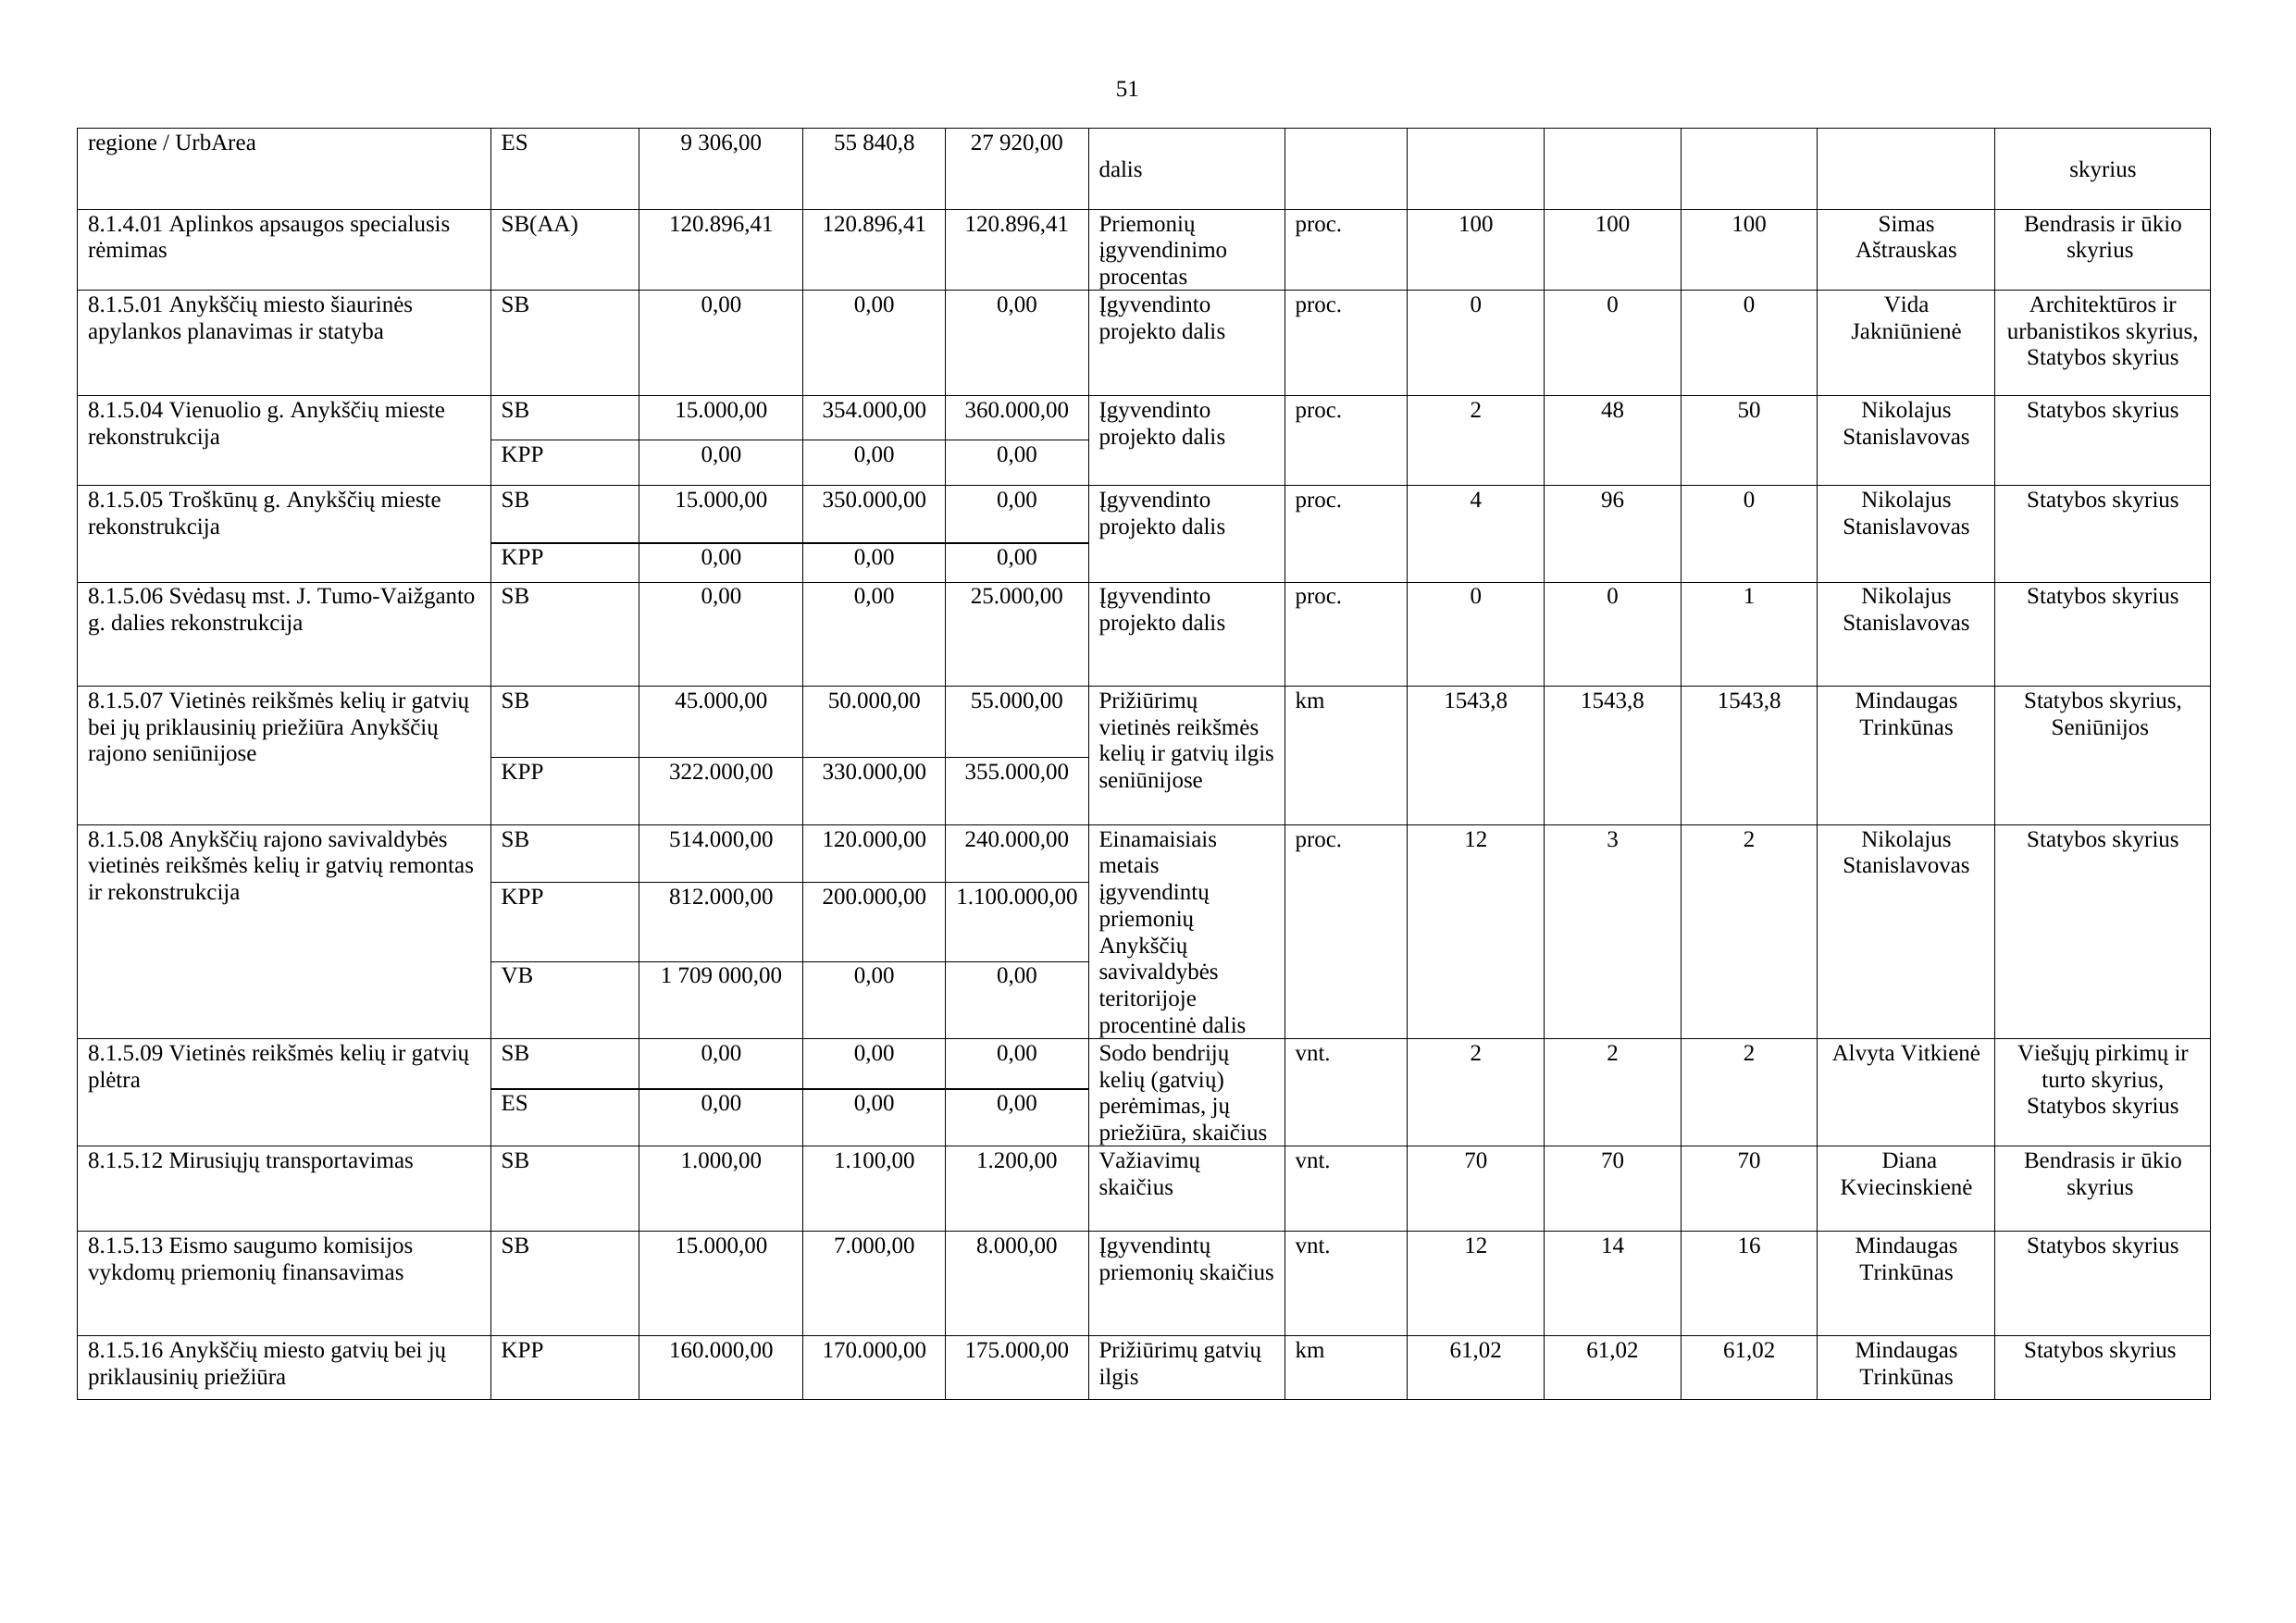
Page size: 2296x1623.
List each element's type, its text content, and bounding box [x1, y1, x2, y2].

table_cell 120.000,00 [803, 825, 945, 882]
table_cell Statybos skyrius [1995, 1336, 2210, 1399]
table_cell 0,00 [803, 1090, 945, 1146]
table_cell 0 [1408, 291, 1544, 395]
table_cell 120.896,41 [946, 210, 1088, 290]
table_cell 170.000,00 [803, 1336, 945, 1399]
table_cell 61,02 [1545, 1336, 1681, 1399]
table_cell 9 306,00 [639, 129, 802, 209]
table_cell vnt. [1285, 1039, 1407, 1146]
table_cell 1543,8 [1682, 687, 1817, 824]
table_cell Architektūros ir urbanistikos skyrius, Statybos skyrius [1995, 291, 2210, 395]
table_cell 355.000,00 [946, 758, 1088, 824]
table_cell 0,00 [946, 440, 1088, 485]
table_cell 8.1.5.09 Vietinės reikšmės kelių ir gatvių plėtra [78, 1039, 490, 1146]
table_cell 0 [1682, 291, 1817, 395]
table_cell Įgyvendintų priemonių skaičius [1089, 1232, 1285, 1335]
table_cell 48 [1545, 396, 1681, 485]
table_cell 15.000,00 [639, 1232, 802, 1335]
table_cell Alvyta Vitkienė [1818, 1039, 1994, 1146]
table_cell Einamaisiais metais įgyvendintų priemonių Anykščių savivaldybės teritorijoje procentinė dalis [1089, 825, 1285, 1038]
table_cell Diana Kviecinskienė [1818, 1146, 1994, 1231]
table_cell 0,00 [639, 1039, 802, 1088]
table_cell 0,00 [803, 291, 945, 395]
table_cell 0,00 [803, 1039, 945, 1088]
table_cell Prižiūrimų vietinės reikšmės kelių ir gatvių ilgis seniūnijose [1089, 687, 1285, 824]
table_cell 0,00 [639, 440, 802, 485]
table_cell 25.000,00 [946, 583, 1088, 686]
table_cell [1818, 129, 1994, 209]
table_cell KPP [491, 544, 639, 581]
table_cell 120.896,41 [803, 210, 945, 290]
table_cell 100 [1408, 210, 1544, 290]
table_cell Simas Aštrauskas [1818, 210, 1994, 290]
table_cell [1682, 129, 1817, 209]
table_cell Statybos skyrius [1995, 486, 2210, 581]
table_cell 7.000,00 [803, 1232, 945, 1335]
table_cell proc. [1285, 583, 1407, 686]
table_cell Statybos skyrius [1995, 396, 2210, 485]
table_cell proc. [1285, 291, 1407, 395]
table_cell KPP [491, 1336, 639, 1399]
table_cell 14 [1545, 1232, 1681, 1335]
table_cell Įgyvendinto projekto dalis [1089, 291, 1285, 395]
table_cell proc. [1285, 825, 1407, 1038]
table_cell Vida Jakniūnienė [1818, 291, 1994, 395]
table_cell 354.000,00 [803, 396, 945, 440]
table_cell 61,02 [1682, 1336, 1817, 1399]
table_cell 2 [1545, 1039, 1681, 1146]
table_cell 12 [1408, 1232, 1544, 1335]
table_cell SB [491, 486, 639, 542]
table_cell 50 [1682, 396, 1817, 485]
table_cell Prižiūrimų gatvių ilgis [1089, 1336, 1285, 1399]
table_cell 120.896,41 [639, 210, 802, 290]
table_cell dalis [1089, 129, 1285, 209]
table_cell 1543,8 [1408, 687, 1544, 824]
table_cell km [1285, 687, 1407, 824]
table_cell 175.000,00 [946, 1336, 1088, 1399]
table_cell Priemonių įgyvendinimo procentas [1089, 210, 1285, 290]
table_cell 96 [1545, 486, 1681, 581]
table_cell 55.000,00 [946, 687, 1088, 757]
table_cell 8.1.5.04 Vienuolio g. Anykščių mieste rekonstrukcija [78, 396, 490, 485]
table_cell 12 [1408, 825, 1544, 1038]
table_cell 8.1.5.01 Anykščių miesto šiaurinės apylankos planavimas ir statyba [78, 291, 490, 395]
table_cell 200.000,00 [803, 883, 945, 960]
table_cell 8.1.5.13 Eismo saugumo komisijos vykdomų priemonių finansavimas [78, 1232, 490, 1335]
table_cell 0,00 [639, 1090, 802, 1146]
table_cell VB [491, 962, 639, 1038]
table_cell regione / UrbArea [78, 129, 490, 209]
table_cell 0,00 [946, 291, 1088, 395]
table_cell Viešųjų pirkimų ir turto skyrius, Statybos skyrius [1995, 1039, 2210, 1146]
table_cell 350.000,00 [803, 486, 945, 542]
table_cell 0,00 [803, 544, 945, 581]
table_cell Mindaugas Trinkūnas [1818, 1232, 1994, 1335]
table_cell proc. [1285, 486, 1407, 581]
table_cell skyrius [1995, 129, 2210, 209]
table_cell 70 [1408, 1146, 1544, 1231]
table_cell SB [491, 1146, 639, 1231]
table_cell Įgyvendinto projekto dalis [1089, 486, 1285, 581]
table_cell ES [491, 1090, 639, 1146]
table_cell 160.000,00 [639, 1336, 802, 1399]
table_cell 0,00 [946, 1039, 1088, 1088]
table_cell ES [491, 129, 639, 209]
table_cell Statybos skyrius, Seniūnijos [1995, 687, 2210, 824]
table_cell Įgyvendinto projekto dalis [1089, 583, 1285, 686]
table_cell 0,00 [946, 544, 1088, 581]
table_cell Mindaugas Trinkūnas [1818, 687, 1994, 824]
table_cell 55 840,8 [803, 129, 945, 209]
table_cell 0,00 [946, 1090, 1088, 1146]
table_cell km [1285, 1336, 1407, 1399]
table_cell 322.000,00 [639, 758, 802, 824]
table_cell 8.1.5.07 Vietinės reikšmės kelių ir gatvių bei jų priklausinių priežiūra Anykščių rajono seniūnijose [78, 687, 490, 824]
table_cell 45.000,00 [639, 687, 802, 757]
table_cell 8.1.5.12 Mirusiųjų transportavimas [78, 1146, 490, 1231]
table_cell 1543,8 [1545, 687, 1681, 824]
table_cell proc. [1285, 210, 1407, 290]
table_cell 1 [1682, 583, 1817, 686]
table_cell SB [491, 687, 639, 757]
table_cell 16 [1682, 1232, 1817, 1335]
table_cell 100 [1682, 210, 1817, 290]
table_cell Važiavimų skaičius [1089, 1146, 1285, 1231]
table_cell 8.1.5.16 Anykščių miesto gatvių bei jų priklausinių priežiūra [78, 1336, 490, 1399]
table_cell 8.000,00 [946, 1232, 1088, 1335]
table_cell Nikolajus Stanislavovas [1818, 396, 1994, 485]
table_cell 8.1.5.06 Svėdasų mst. J. Tumo-Vaižganto g. dalies rekonstrukcija [78, 583, 490, 686]
table_cell SB [491, 583, 639, 686]
table_cell Nikolajus Stanislavovas [1818, 583, 1994, 686]
table_cell 1.200,00 [946, 1146, 1088, 1231]
table_cell proc. [1285, 396, 1407, 485]
table_cell SB [491, 396, 639, 440]
table_cell KPP [491, 758, 639, 824]
table_cell Bendrasis ir ūkio skyrius [1995, 210, 2210, 290]
table_cell 360.000,00 [946, 396, 1088, 440]
table_cell SB [491, 1232, 639, 1335]
table_cell Statybos skyrius [1995, 825, 2210, 1038]
table_cell Statybos skyrius [1995, 1232, 2210, 1335]
table_cell 240.000,00 [946, 825, 1088, 882]
table_cell 1.100,00 [803, 1146, 945, 1231]
table_cell 2 [1682, 1039, 1817, 1146]
table_cell 330.000,00 [803, 758, 945, 824]
table_cell 0,00 [946, 486, 1088, 542]
table_cell 0,00 [639, 544, 802, 581]
table_cell 8.1.5.05 Troškūnų g. Anykščių mieste rekonstrukcija [78, 486, 490, 581]
table_cell 0,00 [639, 583, 802, 686]
table_cell Įgyvendinto projekto dalis [1089, 396, 1285, 485]
table_cell Nikolajus Stanislavovas [1818, 486, 1994, 581]
table_cell 0 [1545, 291, 1681, 395]
table_cell 0,00 [946, 962, 1088, 1038]
table_cell [1545, 129, 1681, 209]
table_cell 0 [1408, 583, 1544, 686]
table_cell 1.000,00 [639, 1146, 802, 1231]
table_cell SB [491, 291, 639, 395]
table_cell 61,02 [1408, 1336, 1544, 1399]
table_cell KPP [491, 440, 639, 485]
table_cell 15.000,00 [639, 486, 802, 542]
table_cell [1408, 129, 1544, 209]
table_cell 0 [1682, 486, 1817, 581]
table_cell SB [491, 1039, 639, 1088]
table_cell vnt. [1285, 1146, 1407, 1231]
table_cell 100 [1545, 210, 1681, 290]
table_cell 812.000,00 [639, 883, 802, 960]
table_cell 0 [1545, 583, 1681, 686]
table_cell 1.100.000,00 [946, 883, 1088, 960]
table_cell 2 [1408, 1039, 1544, 1146]
table_cell Sodo bendrijų kelių (gatvių) perėmimas, jų priežiūra, skaičius [1089, 1039, 1285, 1146]
table_cell 27 920,00 [946, 129, 1088, 209]
table_cell 2 [1682, 825, 1817, 1038]
table_cell KPP [491, 883, 639, 960]
table_cell [1285, 129, 1407, 209]
table_cell vnt. [1285, 1232, 1407, 1335]
table_cell 0,00 [803, 583, 945, 686]
table_cell 15.000,00 [639, 396, 802, 440]
table_cell 70 [1545, 1146, 1681, 1231]
table_cell Mindaugas Trinkūnas [1818, 1336, 1994, 1399]
table_cell 70 [1682, 1146, 1817, 1231]
table_cell 8.1.4.01 Aplinkos apsaugos specialusis rėmimas [78, 210, 490, 290]
table_cell 50.000,00 [803, 687, 945, 757]
table_cell 8.1.5.08 Anykščių rajono savivaldybės vietinės reikšmės kelių ir gatvių remontas ir rekonstrukcija [78, 825, 490, 1038]
table_cell 514.000,00 [639, 825, 802, 882]
table_cell 0,00 [803, 962, 945, 1038]
table_cell 2 [1408, 396, 1544, 485]
table_cell 3 [1545, 825, 1681, 1038]
table_cell 1 709 000,00 [639, 962, 802, 1038]
table_cell 0,00 [803, 440, 945, 485]
table_cell Nikolajus Stanislavovas [1818, 825, 1994, 1038]
table_cell SB(AA) [491, 210, 639, 290]
table_cell 4 [1408, 486, 1544, 581]
table_cell 0,00 [639, 291, 802, 395]
table_cell Bendrasis ir ūkio skyrius [1995, 1146, 2210, 1231]
table_cell SB [491, 825, 639, 882]
table_cell Statybos skyrius [1995, 583, 2210, 686]
